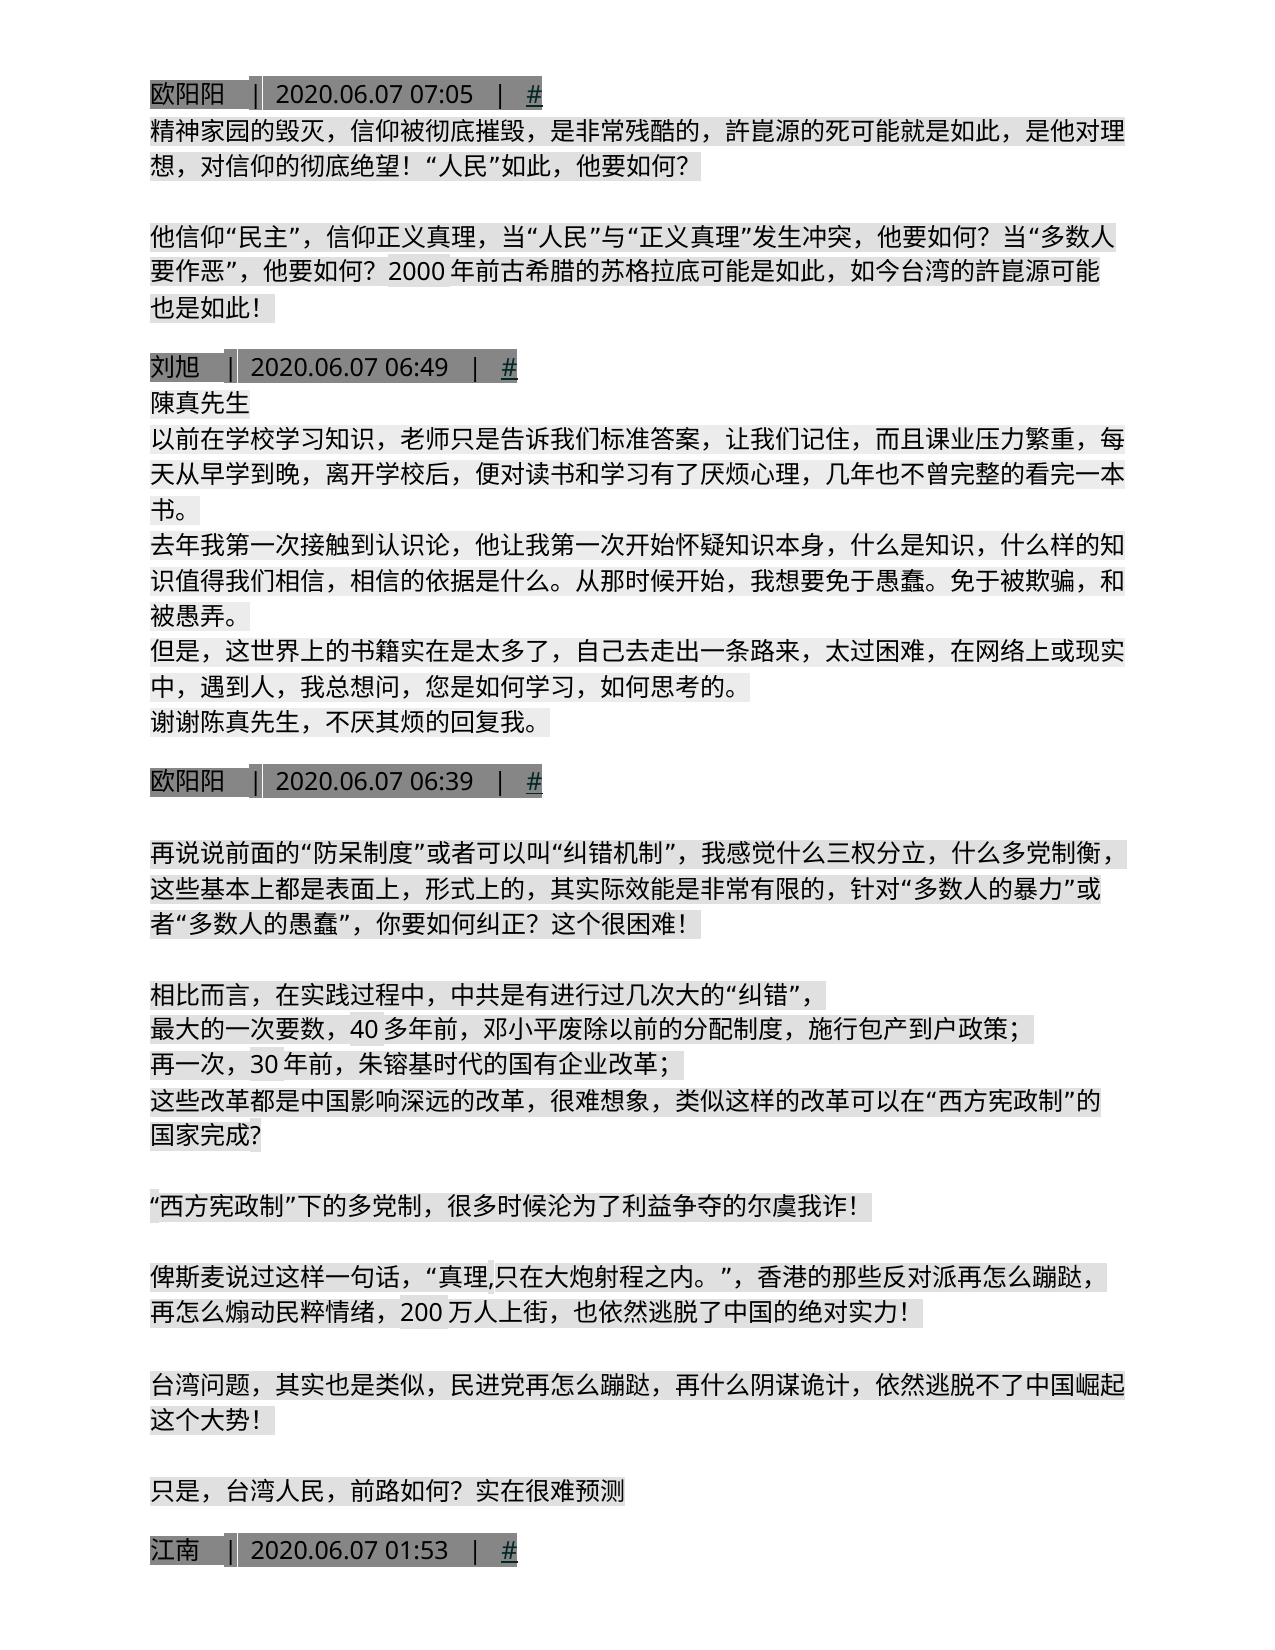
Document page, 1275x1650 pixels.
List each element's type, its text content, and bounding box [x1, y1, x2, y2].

text 江南 | 2020.06.07 01:53 | # [150, 1531, 1125, 1567]
text 陳真先生 以前在学校学习知识，老师只是告诉我们标准答案，让我们记住，而且课业压力繁重，每天从早学到晚，离开学校后，便对读书和学习有了厌烦心理，几年也不曾完整的看完一本书。 去年我第一次接触到认识论，他让我第一次开始怀疑知识本身，什么是知识，什么样的知识值得我们相信，相信的依据是什么。从那时候开始，我想要免于愚蠢。免于被欺骗，和被愚弄。 但是，这世界上的书籍实在是太多了，自己去走出一条路来，太过困难，在网络上或现实中，遇到人，我总想问，您是如何学习，如何思考的。 谢谢陈真先生，不厌其烦的回复我。 [150, 383, 1125, 737]
text 欧阳阳 | 2020.06.07 06:39 | # [150, 762, 1125, 798]
text 刘旭 | 2020.06.07 06:49 | # [150, 348, 1125, 383]
text 欧阳阳 | 2020.06.07 07:05 | # [150, 75, 1125, 110]
text 再说说前面的“防呆制度”或者可以叫“纠错机制”，我感觉什么三权分立，什么多党制衡，这些基本上都是表面上，形式上的，其实际效能是非常有限的，针对“多数人的暴力”或者“多数人的愚蠢”，你要如何纠正？这个很困难！ 相比而言，在实践过程中，中共是有进行过几次大的“纠错”， 最大的一次要数，40多年前，邓小平废除以前的分配制度，施行包产到户政策； 再一次，30年前，朱镕基时代的国有企业改革； 这些改革都是中国影响深远的改革，很难想象，类似这样的改革可以在“西方宪政制”的国家完成? “西方宪政制”下的多党制，很多时候沦为了利益争夺的尔虞我诈！ 俾斯麦说过这样一句话，“真理,只在大炮射程之内。”，香港的那些反对派再怎么蹦跶，再怎么煽动民粹情绪，200万人上街，也依然逃脱了中国的绝对实力！ 台湾问题，其实也是类似，民进党再怎么蹦跶，再什么阴谋诡计，依然逃脱不了中国崛起这个大势！ 只是，台湾人民，前路如何？实在很难预测 [150, 798, 1125, 1506]
text 精神家园的毁灭，信仰被彻底摧毁，是非常残酷的，許崑源的死可能就是如此，是他对理想，对信仰的彻底绝望！“人民”如此，他要如何？ 他信仰“民主”，信仰正义真理，当“人民”与“正义真理”发生冲突，他要如何？当“多数人要作恶”，他要如何？2000年前古希腊的苏格拉底可能是如此，如今台湾的許崑源可能也是如此！ [150, 110, 1125, 323]
